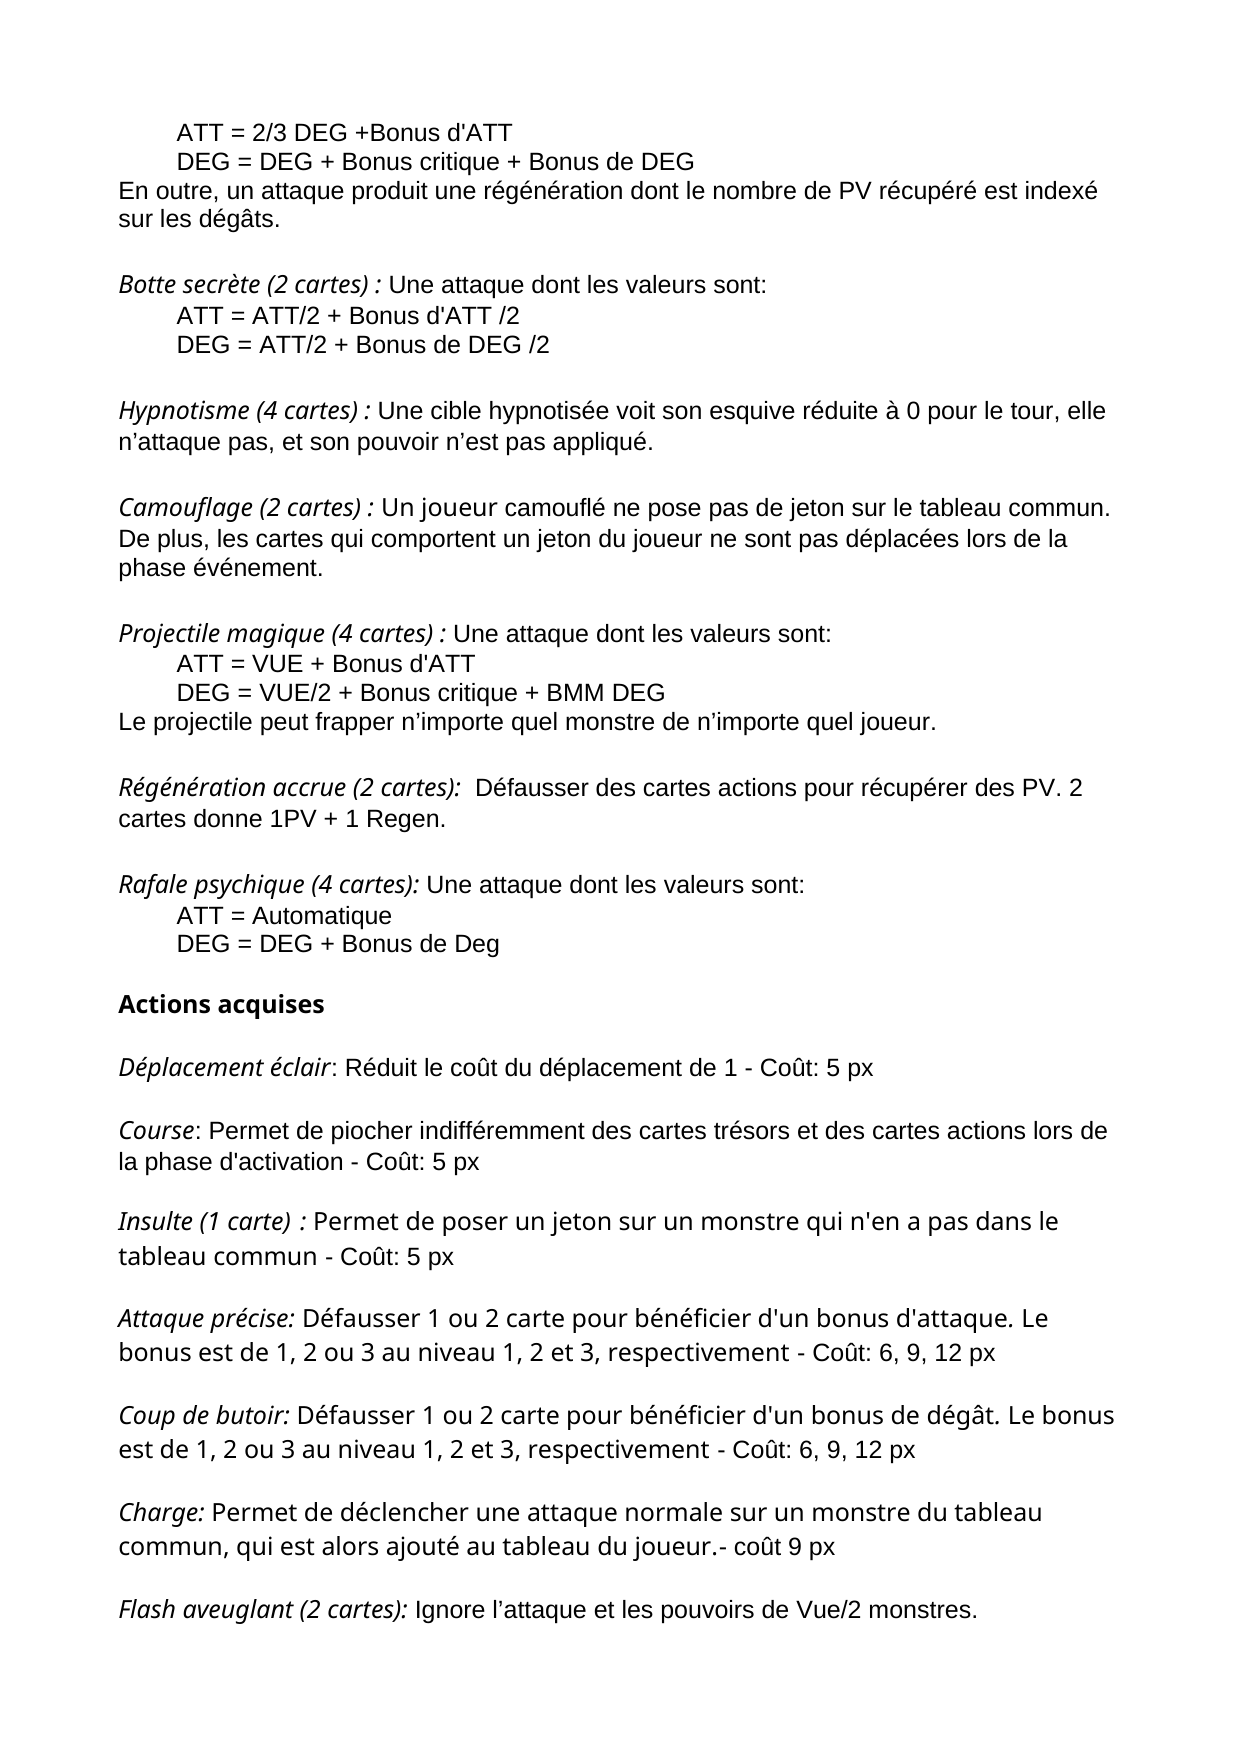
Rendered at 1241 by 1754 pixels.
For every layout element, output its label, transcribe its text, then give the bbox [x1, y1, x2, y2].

text Hypnotisme (4 cartes) : Une cible hypnotisée voit son esquive réduite à 0 pour le tour, elle n’attaque pas, et son pouvoir n’est pas appliqué. [118, 393, 1122, 456]
text ATT = ATT/2 + Bonus d'ATT /2 [118, 301, 1122, 330]
text Flash aveuglant (2 cartes): Ignore l’attaque et les pouvoirs de Vue/2 monstres. [118, 1592, 1122, 1626]
text DEG = DEG + Bonus de Deg [118, 929, 1122, 958]
text ATT = 2/3 DEG +Bonus d'ATT [118, 118, 1122, 147]
text DEG = VUE/2 + Bonus critique + BMM DEG [118, 678, 1122, 707]
text Régénération accrue (2 cartes): Défausser des cartes actions pour récupérer des PV. 2 cartes donne 1PV + 1 Regen. [118, 770, 1122, 832]
text Déplacement éclair: Réduit le coût du déplacement de 1 - Coût: 5 px [118, 1050, 1122, 1084]
text Botte secrète (2 cartes) : Une attaque dont les valeurs sont: [118, 267, 1122, 301]
text Rafale psychique (4 cartes): Une attaque dont les valeurs sont: [118, 867, 1122, 901]
text Attaque précise: Défausser 1 ou 2 carte pour bénéficier d'un bonus d'attaque. Le bonus est de 1, 2 ou 3 au niveau 1, 2 et 3, respectivement - Coût: 6, 9, 12 px [118, 1301, 1122, 1369]
text ATT = Automatique [118, 901, 1122, 929]
text ATT = VUE + Bonus d'ATT [118, 649, 1122, 678]
text Course: Permet de piocher indifféremment des cartes trésors et des cartes actions lors de la phase d'activation - Coût: 5 px [118, 1112, 1122, 1175]
text Projectile magique (4 cartes) : Une attaque dont les valeurs sont: [118, 615, 1122, 649]
text DEG = DEG + Bonus critique + Bonus de DEG [118, 147, 1122, 176]
text En outre, un attaque produit une régénération dont le nombre de PV récupéré est indexé sur les dégâts. [118, 176, 1122, 233]
text Camouflage (2 cartes) : Un joueur camouflé ne pose pas de jeton sur le tableau commun. De plus, les cartes qui comportent un jeton du joueur ne sont pas déplacées lors de la phase événement. [118, 490, 1122, 581]
text Actions acquises [118, 987, 1122, 1021]
text Coup de butoir: Défausser 1 ou 2 carte pour bénéficier d'un bonus de dégât. Le bonus est de 1, 2 ou 3 au niveau 1, 2 et 3, respectivement - Coût: 6, 9, 12 px [118, 1398, 1122, 1466]
text Le projectile peut frapper n’importe quel monstre de n’importe quel joueur. [118, 707, 1122, 736]
text Charge: Permet de déclencher une attaque normale sur un monstre du tableau commun, qui est alors ajouté au tableau du joueur.- coût 9 px [118, 1495, 1122, 1563]
text DEG = ATT/2 + Bonus de DEG /2 [118, 330, 1122, 359]
text Insulte (1 carte) : Permet de poser un jeton sur un monstre qui n'en a pas dans le tableau commun - Coût: 5 px [118, 1204, 1122, 1272]
